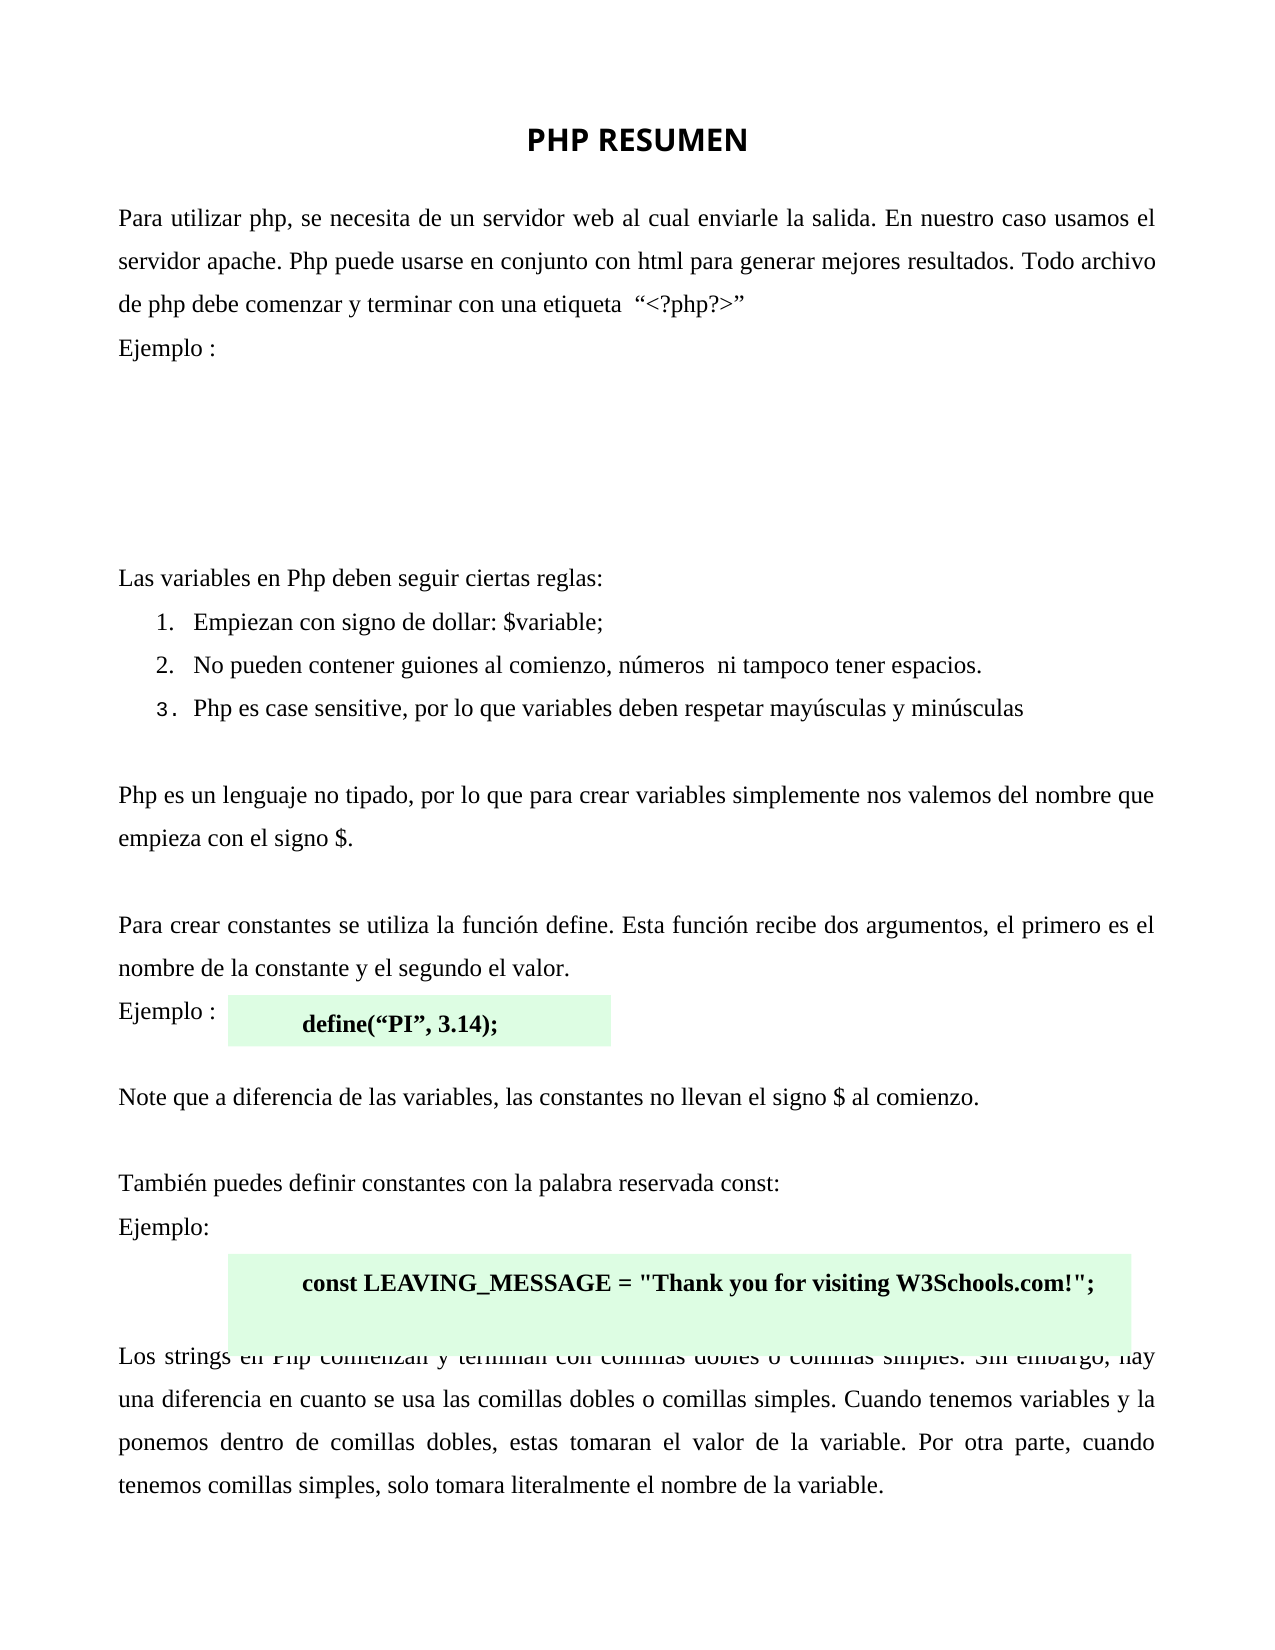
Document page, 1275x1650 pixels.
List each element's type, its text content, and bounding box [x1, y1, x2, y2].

text [611, 996, 1157, 1025]
list Php es case sensitive, por lo que variables deben respetar mayúsculas y minúsculas [156, 693, 1157, 722]
text PHP RESUMEN [118, 118, 1157, 161]
text Para crear constantes se utiliza la función define. Esta función recibe dos argumentos, el primero es el nombre de la constante y el segundo el valor. [118, 910, 1157, 982]
text Los strings en Php comienzan y terminan con comillas dobles o comillas simples. Sin embargo, hay una diferencia en cuanto se usa las comillas dobles o comillas simples. Cuando tenemos variables y la ponemos dentro de comillas dobles, estas tomaran el valor de la variable. Por otra parte, cuando tenemos comillas simples, solo tomara literalmente el nombre de la variable. [118, 1341, 1157, 1499]
list Empiezan con signo de dollar: $variable; [156, 607, 1157, 635]
text Note que a diferencia de las variables, las constantes no llevan el signo $ al comienzo. [118, 1082, 1157, 1111]
text Php es un lenguaje no tipado, por lo que para crear variables simplemente nos valemos del nombre que empieza con el signo $. [118, 780, 1157, 852]
list No pueden contener guiones al comienzo, números ni tampoco tener espacios. [156, 650, 1157, 678]
text También puedes definir constantes con la palabra reservada const: [118, 1168, 1157, 1197]
text Ejemplo: [118, 1212, 1157, 1240]
text Ejemplo : [118, 333, 1157, 361]
text Las variables en Php deben seguir ciertas reglas: [118, 563, 1157, 592]
text Para utilizar php, se necesita de un servidor web al cual enviarle la salida. En nuestro caso usamos el servidor apache. Php puede usarse en conjunto con html para generar mejores resultados. Todo archivo de php debe comenzar y terminar con una etiqueta “<?php?>” [118, 203, 1157, 318]
text Ejemplo : [118, 996, 228, 1025]
